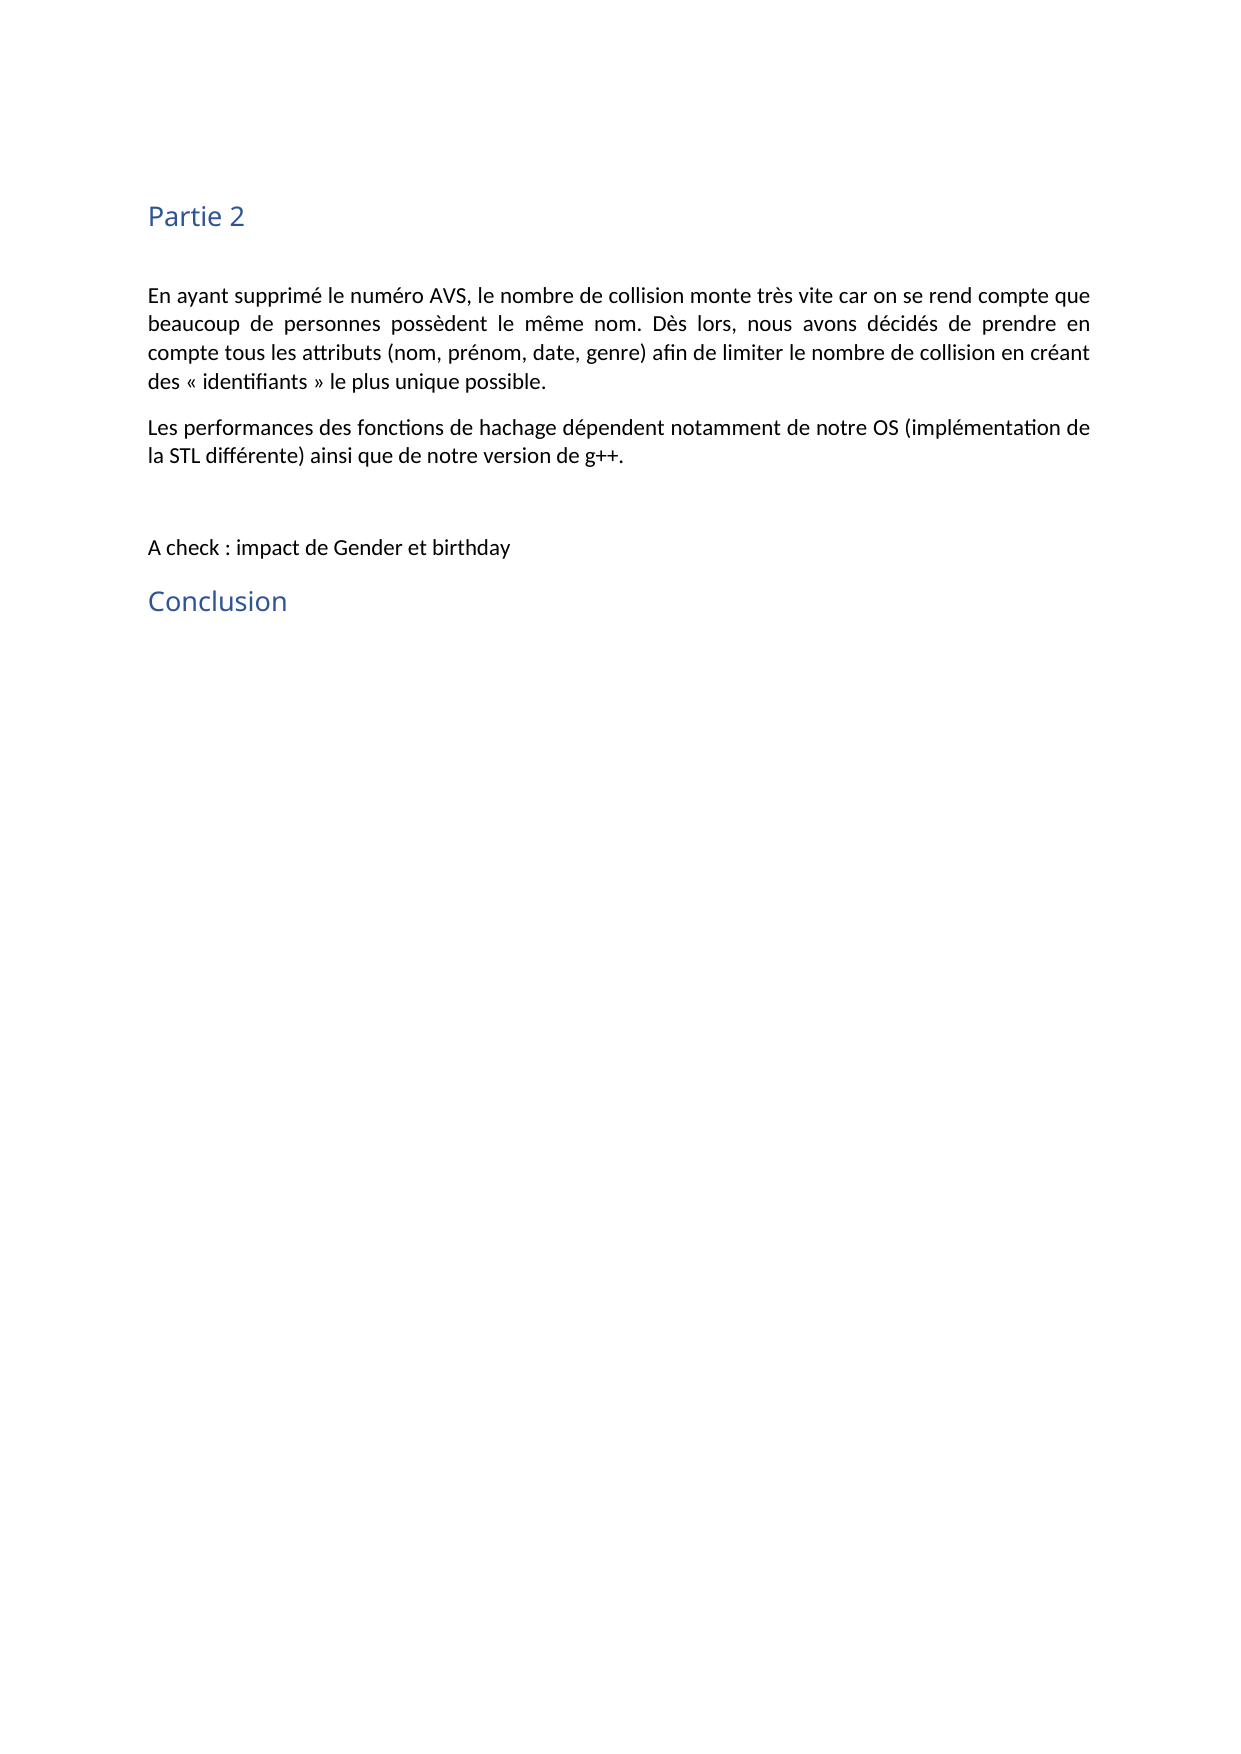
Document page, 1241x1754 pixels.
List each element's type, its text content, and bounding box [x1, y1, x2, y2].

text En ayant supprimé le numéro AVS, le nombre de collision monte très vite car on se rend compte que beaucoup de personnes possèdent le même nom. Dès lors, nous avons décidés de prendre en compte tous les attributs (nom, prénom, date, genre) afin de limiter le nombre de collision en créant des « identifiants » le plus unique possible. [148, 281, 1093, 395]
text A check : impact de Gender et birthday [148, 533, 1093, 561]
text Les performances des fonctions de hachage dépendent notamment de notre OS (implémentation de la STL différente) ainsi que de notre version de g++. [148, 413, 1093, 470]
subtitle Conclusion [148, 582, 1093, 619]
subtitle Partie 2 [148, 197, 1093, 234]
